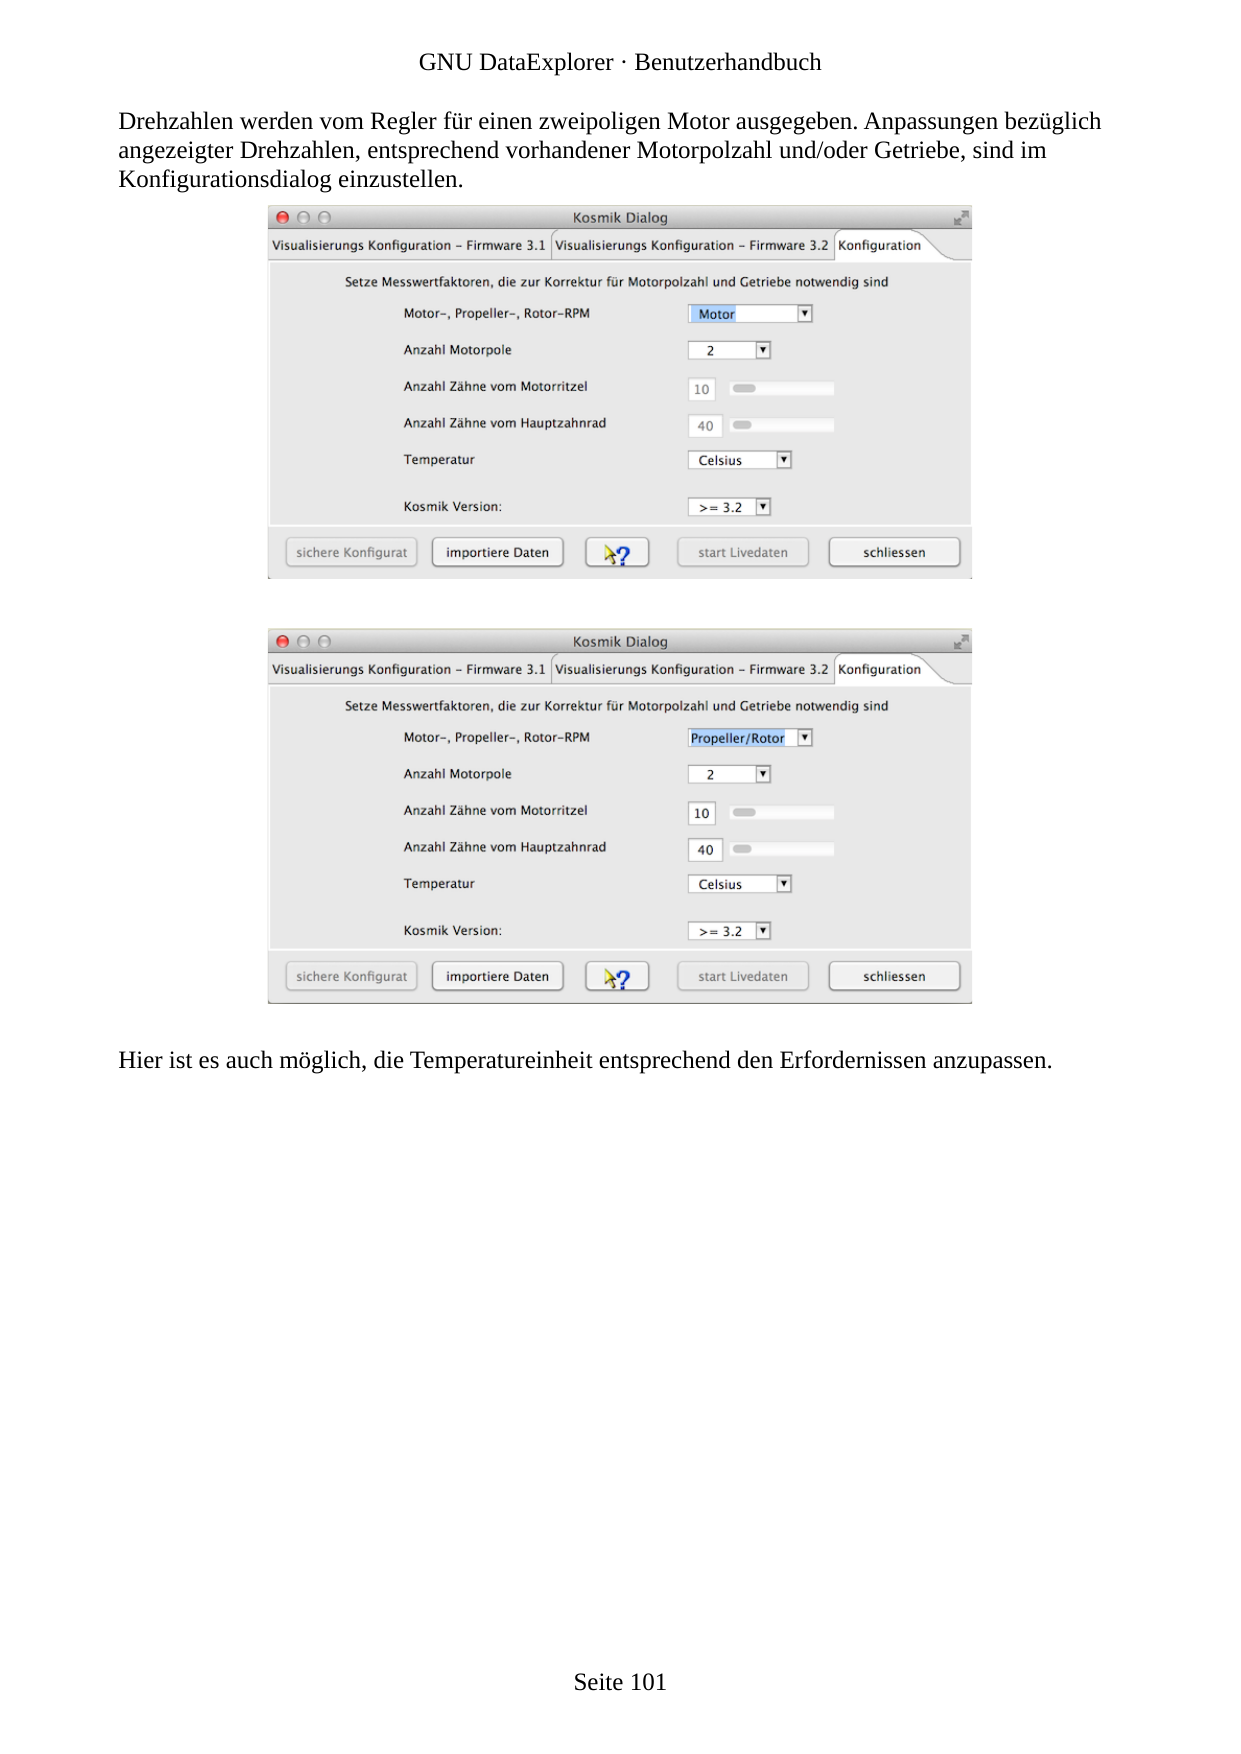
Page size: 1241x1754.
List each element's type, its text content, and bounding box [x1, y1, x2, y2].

picture [267, 205, 973, 579]
text Hier ist es auch möglich, die Temperatureinheit entsprechend den Erfordernissen anzupassen. [118, 1045, 1122, 1074]
picture [267, 628, 973, 1004]
text Drehzahlen werden vom Regler für einen zweipoligen Motor ausgegeben. Anpassungen bezüglich angezeigter Drehzahlen, entsprechend vorhandener Motorpolzahl und/oder Getriebe, sind im Konfigurationsdialog einzustellen. [118, 106, 1122, 192]
